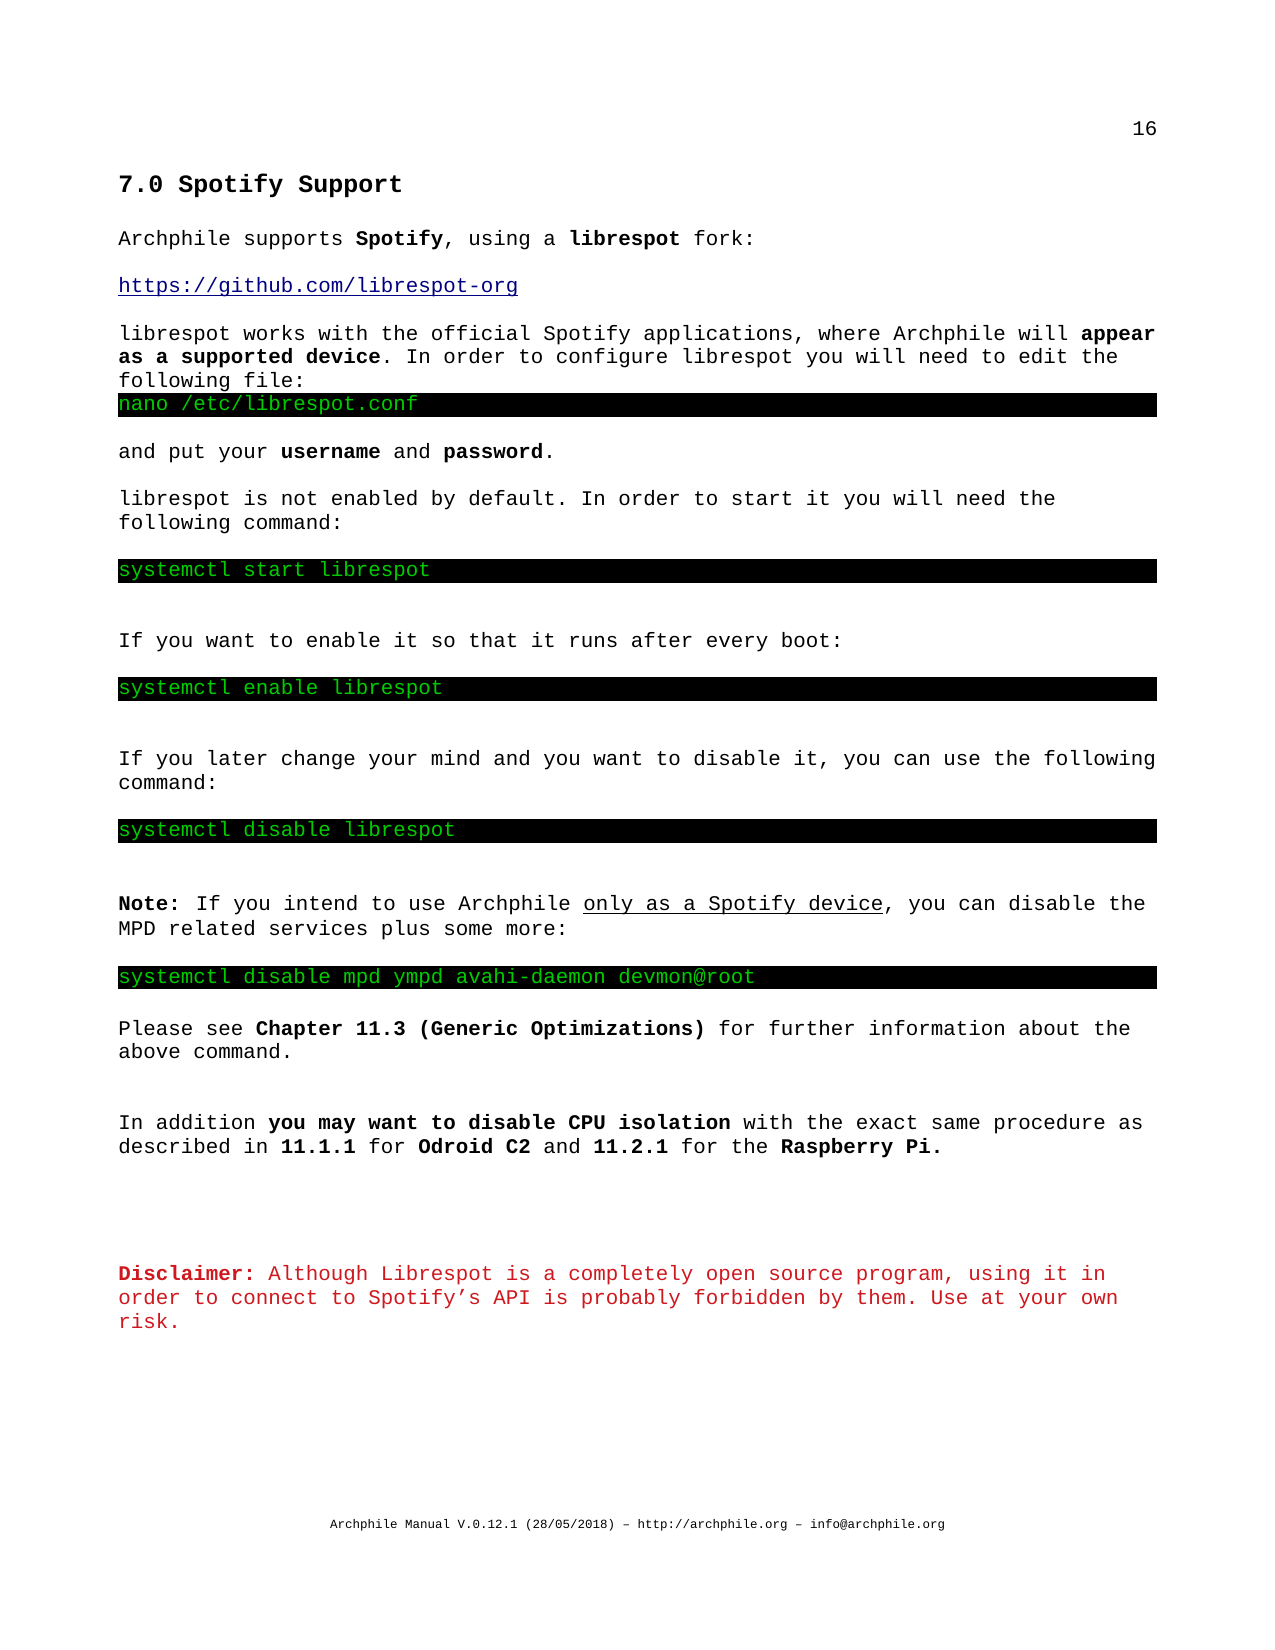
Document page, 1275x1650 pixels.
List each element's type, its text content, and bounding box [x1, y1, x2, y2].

text systemctl disable mpd ympd avahi-daemon devmon@root [118, 966, 1157, 989]
text systemctl enable librespot [118, 677, 1157, 701]
text systemctl start librespot [118, 559, 1157, 583]
text Note: If you intend to use Archphile only as a Spotify device, you can disable the MPD related services plus some more: [118, 890, 1157, 942]
text nano /etc/librespot.conf [118, 393, 1157, 417]
text Please see Chapter 11.3 (Generic Optimizations) for further information about the [118, 1018, 1157, 1041]
text In addition you may want to disable CPU isolation with the exact same procedure as described in 11.1.1 for Odroid C2 and 11.2.1 for the Raspberry Pi. [118, 1112, 1157, 1159]
text and put your username and password. [118, 441, 1157, 464]
text systemctl disable librespot [118, 819, 1157, 843]
text https://github.com/librespot-org [118, 275, 1157, 299]
text If you want to enable it so that it runs after every boot: [118, 630, 1157, 653]
text Archphile supports Spotify, using a librespot fork: [118, 228, 1157, 252]
text librespot is not enabled by default. In order to start it you will need the following command: [118, 488, 1157, 535]
text librespot works with the official Spotify applications, where Archphile will appear as a supported device. In order to configure librespot you will need to edit the following file: [118, 322, 1157, 393]
text If you later change your mind and you want to disable it, you can use the following command: [118, 748, 1157, 795]
text above command. [118, 1041, 1157, 1065]
text 7.0 Spotify Support [118, 171, 1157, 199]
text Disclaimer: Although Librespot is a completely open source program, using it in order to connect to Spotify’s API is probably forbidden by them. Use at your own risk. [118, 1263, 1157, 1334]
